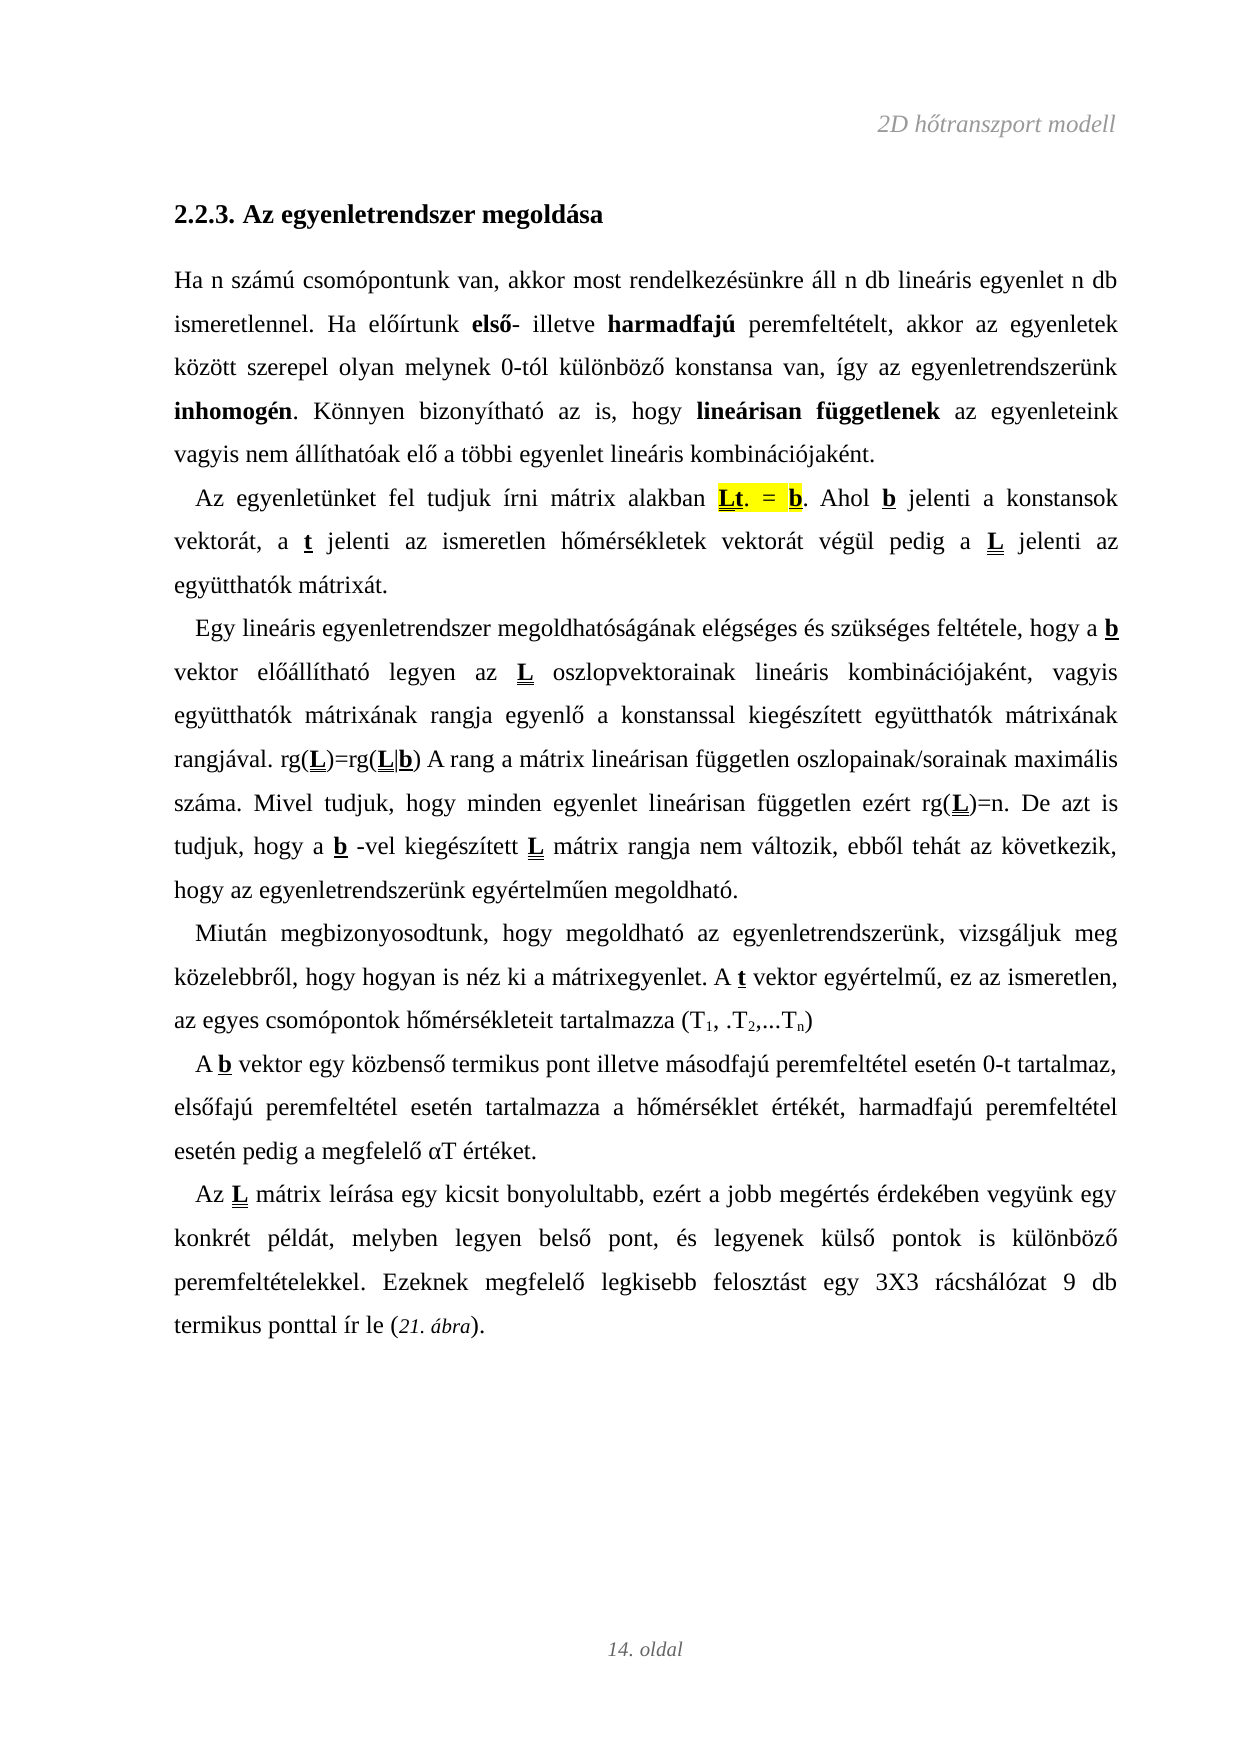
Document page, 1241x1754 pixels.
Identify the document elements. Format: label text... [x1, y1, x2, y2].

subtitle Az egyenletrendszer megoldása [174, 198, 1118, 229]
text Miután megbizonyosodtunk, hogy megoldható az egyenletrendszerünk, vizsgáljuk meg közelebbről, hogy hogyan is néz ki a mátrixegyenlet. A t vektor egyértelmű, ez az ismeretlen, az egyes csomópontok hőmérsékleteit tartalmazza (T1, .T2,...Tn) [174, 918, 1118, 1034]
text Ha n számú csomópontunk van, akkor most rendelkezésünkre áll n db lineáris egyenlet n db ismeretlennel. Ha előírtunk első- illetve harmadfajú peremfeltételt, akkor az egyenletek között szerepel olyan melynek 0-tól különböző konstansa van, így az egyenletrendszerünk inhomogén. Könnyen bizonyítható az is, hogy lineárisan függetlenek az egyenleteink vagyis nem állíthatóak elő a többi egyenlet lineáris kombinációjaként. [174, 265, 1118, 468]
text Az L mátrix leírása egy kicsit bonyolultabb, ezért a jobb megértés érdekében vegyünk egy konkrét példát, melyben legyen belső pont, és legyenek külső pontok is különböző peremfeltételekkel. Ezeknek megfelelő legkisebb felosztást egy 3X3 rácshálózat 9 db termikus ponttal ír le (21. ábra). [174, 1179, 1118, 1339]
text Egy lineáris egyenletrendszer megoldhatóságának elégséges és szükséges feltétele, hogy a b vektor előállítható legyen az L oszlopvektorainak lineáris kombinációjaként, vagyis együtthatók mátrixának rangja egyenlő a konstanssal kiegészített együtthatók mátrixának rangjával. rg(L)=rg(L|b) A rang a mátrix lineárisan független oszlopainak/sorainak maximális száma. Mivel tudjuk, hogy minden egyenlet lineárisan független ezért rg(L)=n. De azt is tudjuk, hogy a b -vel kiegészített L mátrix rangja nem változik, ebből tehát az következik, hogy az egyenletrendszerünk egyértelműen megoldható. [174, 613, 1118, 903]
text A b vektor egy közbenső termikus pont illetve másodfajú peremfeltétel esetén 0-t tartalmaz, elsőfajú peremfeltétel esetén tartalmazza a hőmérséklet értékét, harmadfajú peremfeltétel esetén pedig a megfelelő αT értéket. [174, 1049, 1118, 1165]
text Az egyenletünket fel tudjuk írni mátrix alakban Lt. = b. Ahol b jelenti a konstansok vektorát, a t jelenti az ismeretlen hőmérsékletek vektorát végül pedig a L jelenti az együtthatók mátrixát. [174, 483, 1118, 599]
